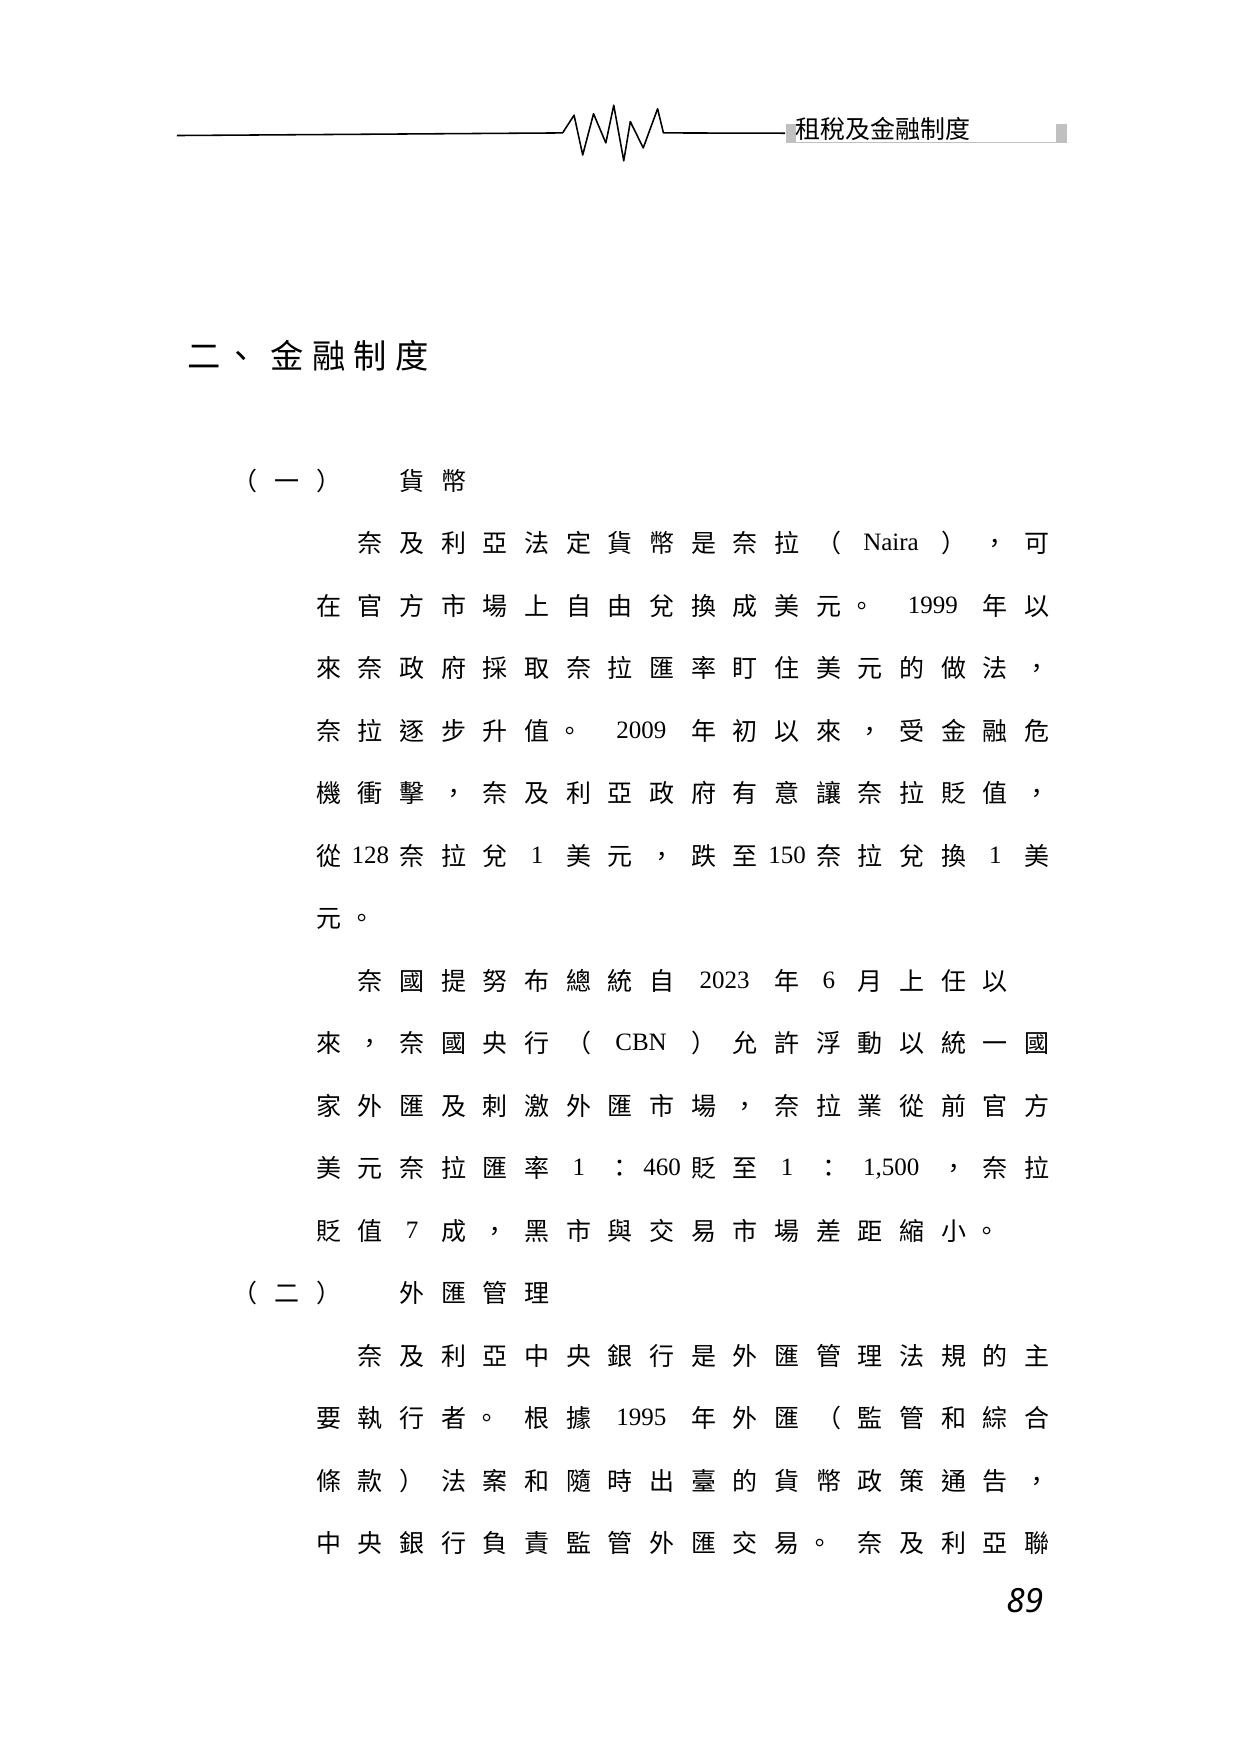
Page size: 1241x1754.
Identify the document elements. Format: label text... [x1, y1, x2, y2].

text 奈及利亞法定貨幣是奈拉（Naira），可在官方市場上自由兌換成美元。1999年以來奈政府採取奈拉匯率盯住美元的做法，奈拉逐步升值。2009年初以來，受金融危機衝擊，奈及利亞政府有意讓奈拉貶值，從128奈拉兌1美元，跌至150奈拉兌換1美元。 [281, 500, 1058, 938]
text 奈及利亞中央銀行是外匯管理法規的主要執行者。根據1995年外匯（監管和綜合條款）法案和隨時出臺的貨幣政策通告，中央銀行負責監管外匯交易。奈及利亞聯 [281, 1313, 1058, 1563]
text 奈國提努布總統自2023年6月上任以來，奈國央行（CBN）允許浮動以統一國家外匯及刺激外匯市場，奈拉業從前官方美元奈拉匯率1：460貶至1：1,500，奈拉貶值7成，黑市與交易市場差距縮小。 [281, 938, 1058, 1250]
text 二、金融制度 [183, 313, 1058, 375]
text （二） 外匯管理 [207, 1250, 1058, 1313]
text （一） 貨幣 [207, 438, 1058, 500]
